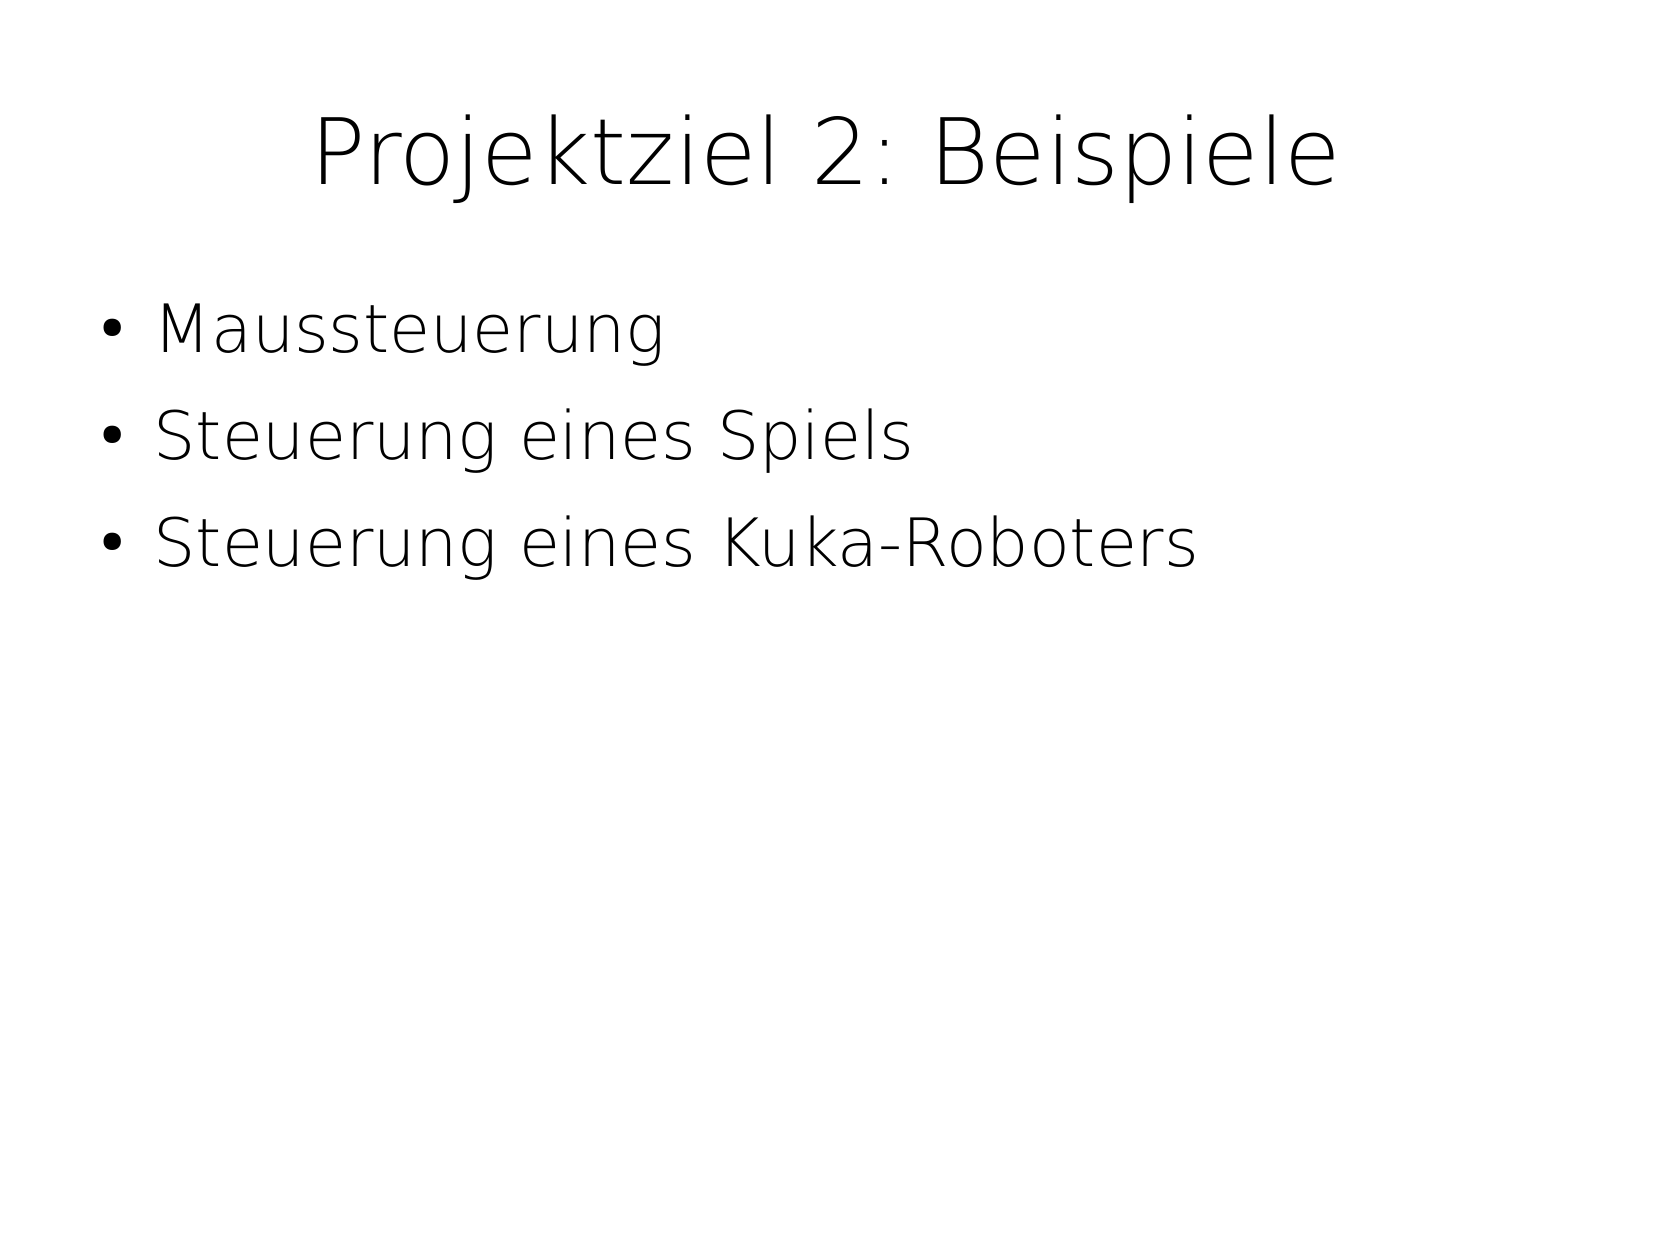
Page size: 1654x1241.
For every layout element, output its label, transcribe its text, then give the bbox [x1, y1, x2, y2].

title Projektziel 2: Beispiele [82, 49, 1571, 257]
list Maussteuerung Steuerung eines Spiels Steuerung eines Kuka-Roboters [82, 290, 1571, 1010]
